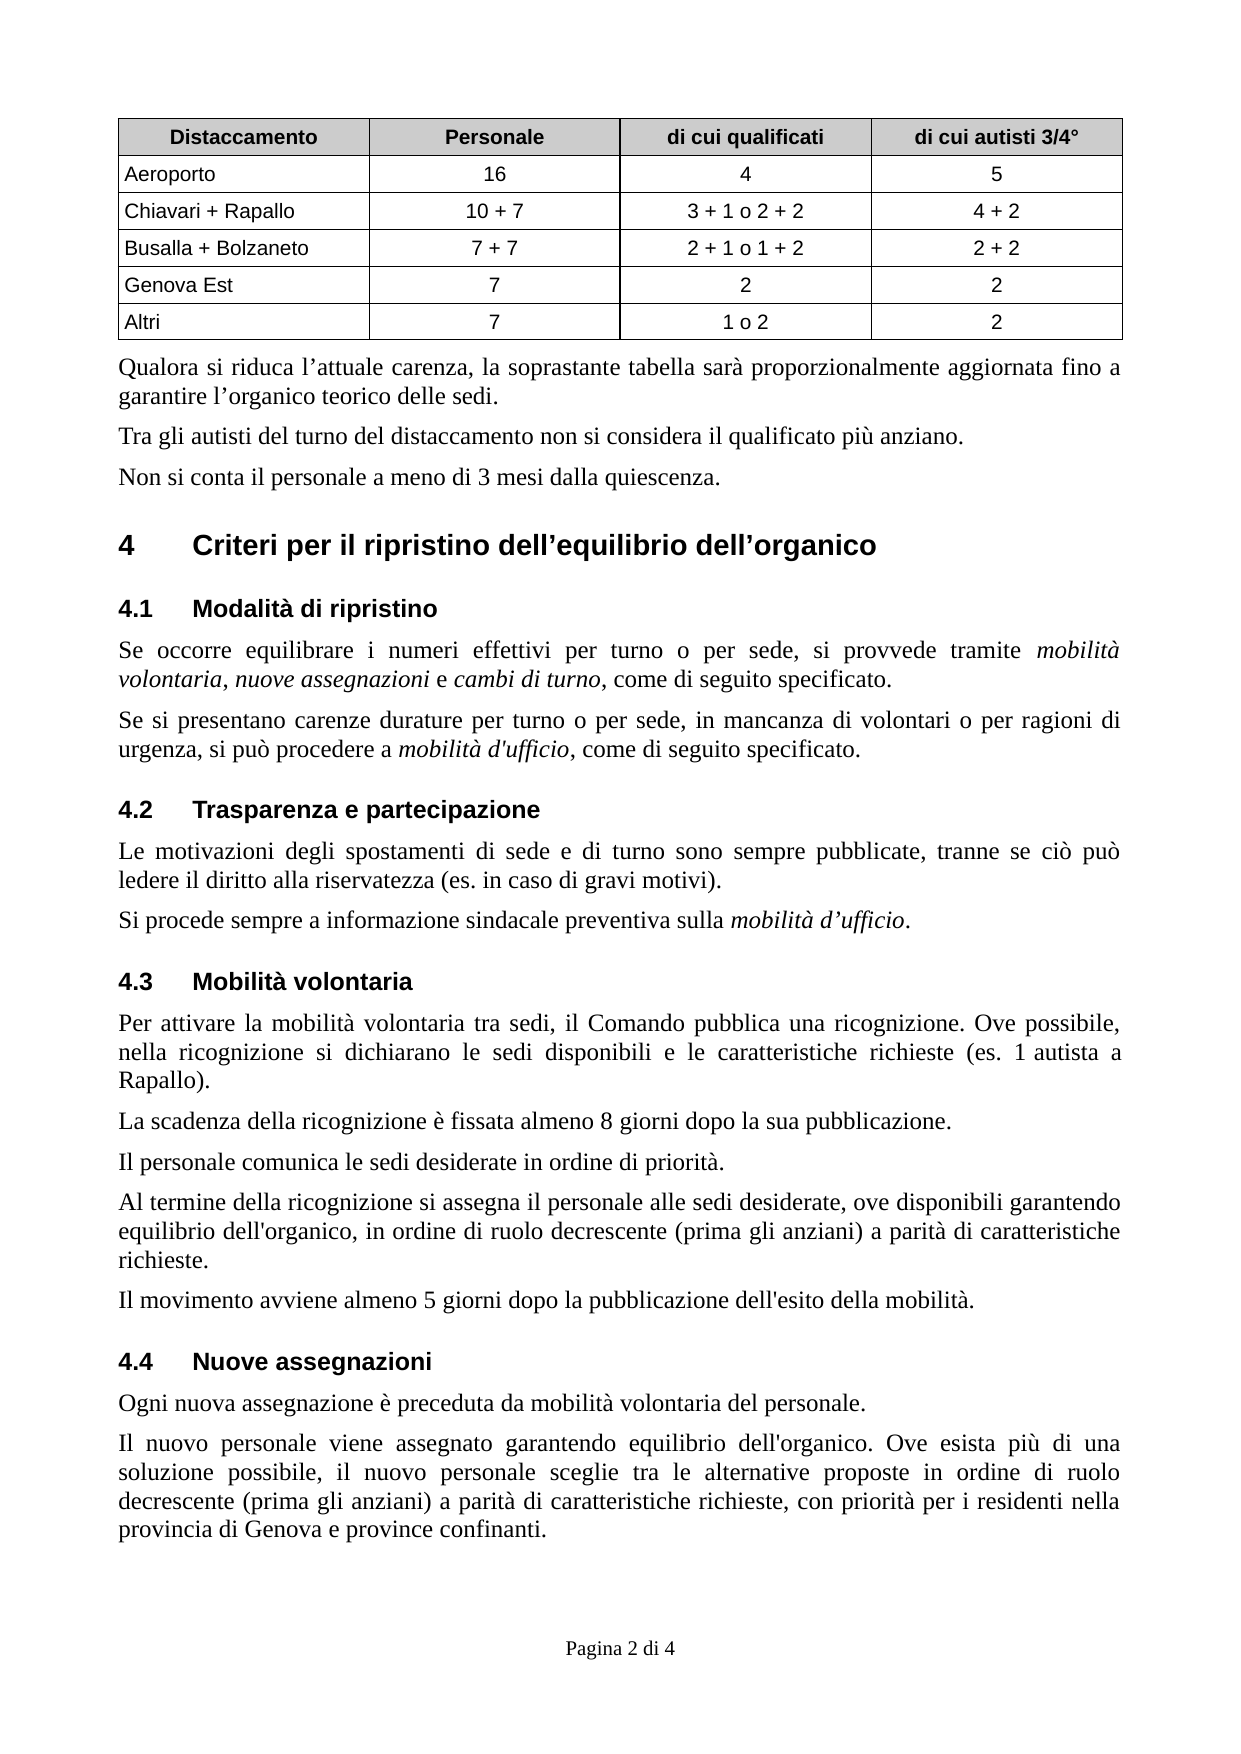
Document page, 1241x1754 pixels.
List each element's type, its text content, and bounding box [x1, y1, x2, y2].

table_header Distaccamento [119, 119, 369, 155]
table_cell 2 + 1 o 1 + 2 [621, 230, 871, 266]
table_header di cui autisti 3/4° [872, 119, 1122, 155]
table_cell 4 + 2 [872, 193, 1122, 229]
table_cell 1 o 2 [621, 304, 871, 339]
subtitle Criteri per il ripristino dell’equilibrio dell’organico [118, 527, 1122, 561]
table_cell 3 + 1 o 2 + 2 [621, 193, 871, 229]
text Per attivare la mobilità volontaria tra sedi, il Comando pubblica una ricognizione. Ove possibile, nella ricognizione si dichiarano le sedi disponibili e le caratteristiche richieste (es. 1 autista a Rapallo). [118, 1008, 1122, 1094]
text Il personale comunica le sedi desiderate in ordine di priorità. [118, 1147, 1122, 1175]
table_cell Busalla + Bolzaneto [119, 230, 369, 266]
text Tra gli autisti del turno del distaccamento non si considera il qualificato più anziano. [118, 421, 1122, 450]
text La scadenza della ricognizione è fissata almeno 8 giorni dopo la sua pubblicazione. [118, 1106, 1122, 1135]
table_cell 2 + 2 [872, 230, 1122, 266]
text Non si conta il personale a meno di 3 mesi dalla quiescenza. [118, 462, 1122, 491]
text Il nuovo personale viene assegnato garantendo equilibrio dell'organico. Ove esista più di una soluzione possibile, il nuovo personale sceglie tra le alternative proposte in ordine di ruolo decrescente (prima gli anziani) a parità di caratteristiche richieste, con priorità per i residenti nella provincia di Genova e province confinanti. [118, 1428, 1122, 1543]
subtitle Nuove assegnazioni [118, 1347, 1122, 1375]
table_cell Chiavari + Rapallo [119, 193, 369, 229]
table_cell Aeroporto [119, 156, 369, 192]
text Qualora si riduca l’attuale carenza, la soprastante tabella sarà proporzionalmente aggiornata fino a garantire l’organico teorico delle sedi. [118, 352, 1122, 410]
table_cell 5 [872, 156, 1122, 192]
table_cell Altri [119, 304, 369, 339]
subtitle Mobilità volontaria [118, 967, 1122, 996]
table_header di cui qualificati [621, 119, 871, 155]
text Ogni nuova assegnazione è preceduta da mobilità volontaria del personale. [118, 1388, 1122, 1417]
table_cell 7 [370, 304, 619, 339]
text Si procede sempre a informazione sindacale preventiva sulla mobilità d’ufficio. [118, 906, 1122, 934]
table_cell 16 [370, 156, 619, 192]
table_cell Genova Est [119, 267, 369, 302]
subtitle Trasparenza e partecipazione [118, 795, 1122, 824]
table_cell 2 [621, 267, 871, 302]
text Se occorre equilibrare i numeri effettivi per turno o per sede, si provvede tramite mobilità volontaria, nuove assegnazioni e cambi di turno, come di seguito specificato. [118, 636, 1122, 693]
table_cell 4 [621, 156, 871, 192]
text Le motivazioni degli spostamenti di sede e di turno sono sempre pubblicate, tranne se ciò può ledere il diritto alla riservatezza (es. in caso di gravi motivi). [118, 836, 1122, 894]
table_cell 10 + 7 [370, 193, 619, 229]
table_cell 2 [872, 304, 1122, 339]
text Al termine della ricognizione si assegna il personale alle sedi desiderate, ove disponibili garantendo equilibrio dell'organico, in ordine di ruolo decrescente (prima gli anziani) a parità di caratteristiche richieste. [118, 1187, 1122, 1273]
text Se si presentano carenze durature per turno o per sede, in mancanza di volontari o per ragioni di urgenza, si può procedere a mobilità d'ufficio, come di seguito specificato. [118, 705, 1122, 762]
subtitle Modalità di ripristino [118, 594, 1122, 623]
table_cell 7 + 7 [370, 230, 619, 266]
text Il movimento avviene almeno 5 giorni dopo la pubblicazione dell'esito della mobilità. [118, 1285, 1122, 1314]
table_cell 7 [370, 267, 619, 302]
table_header Personale [370, 119, 619, 155]
table_cell 2 [872, 267, 1122, 302]
